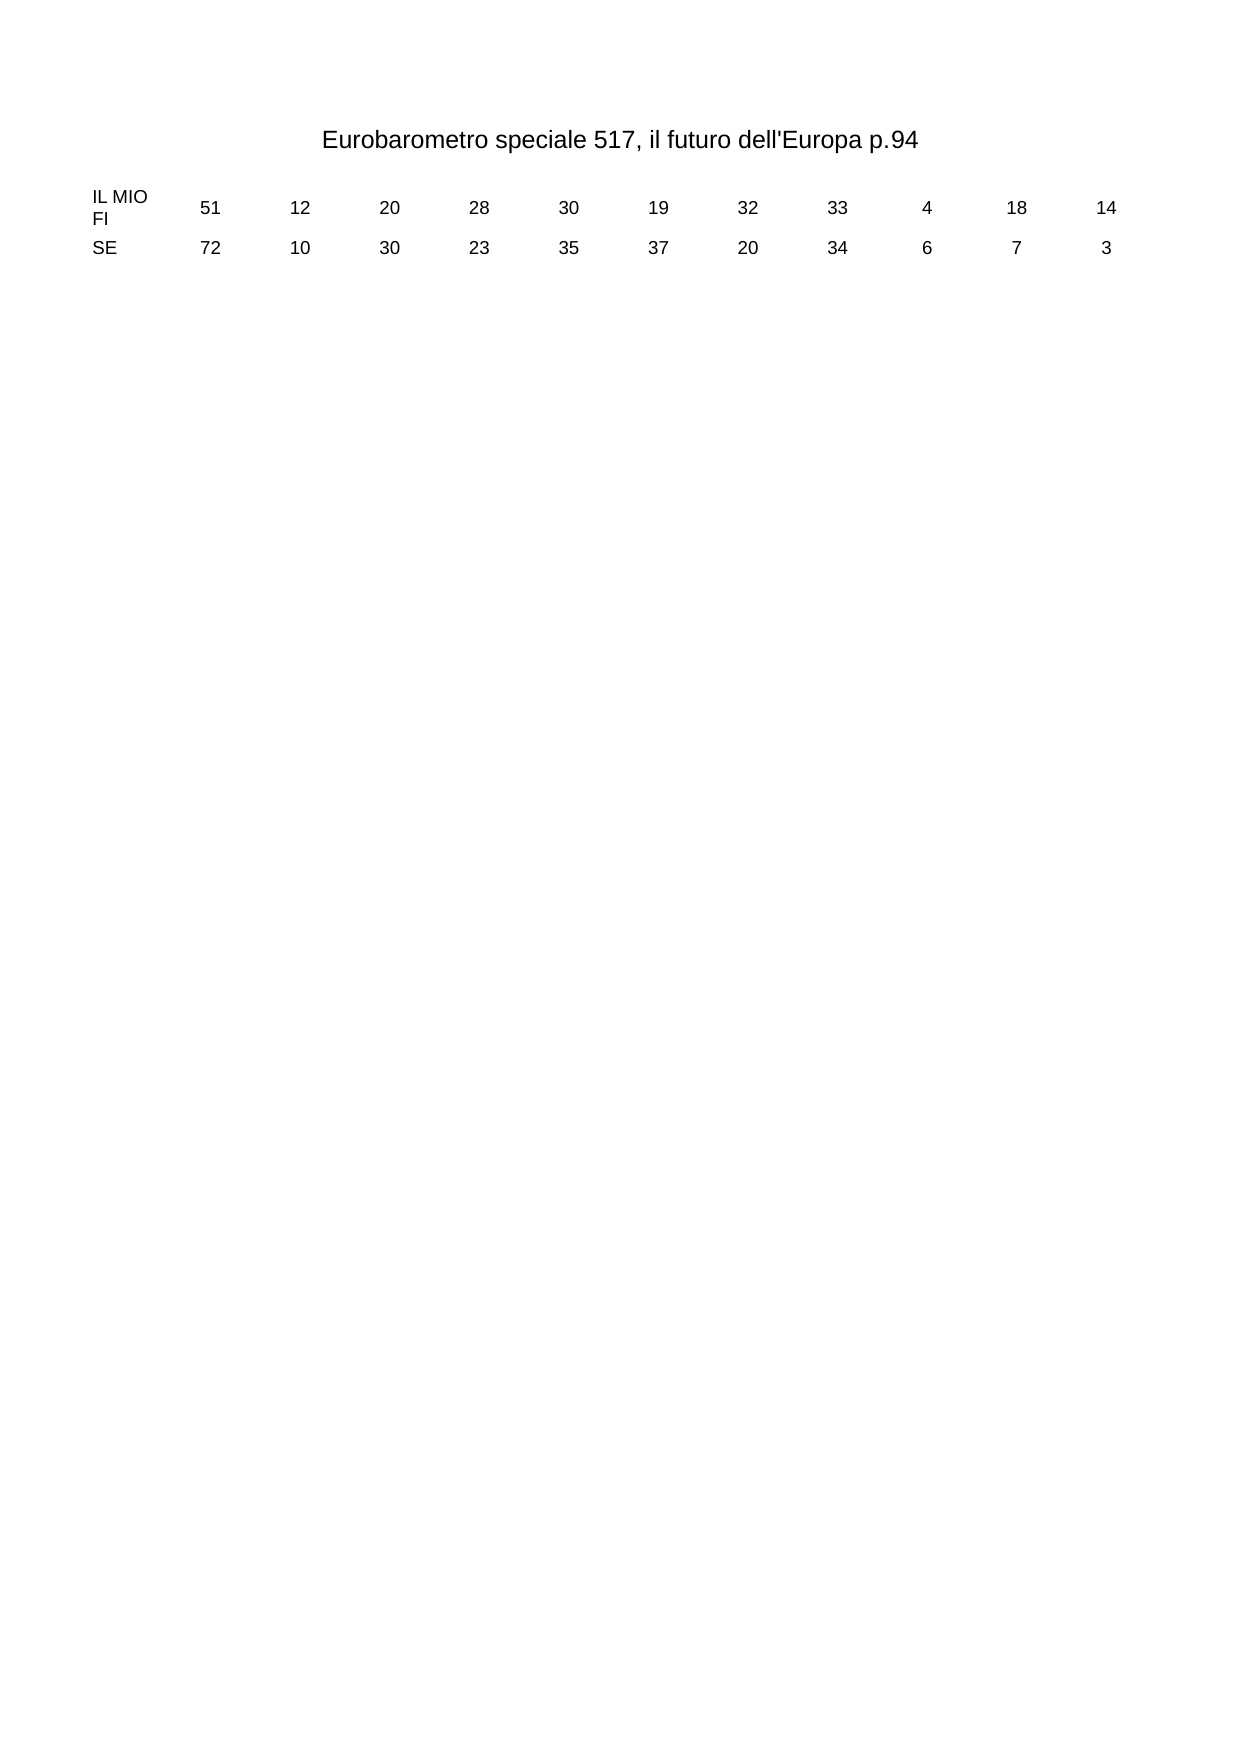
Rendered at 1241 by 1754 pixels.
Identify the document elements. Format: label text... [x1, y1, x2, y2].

table_cell 20 [345, 183, 434, 232]
table_cell 30 [524, 183, 613, 232]
table_cell 10 [255, 232, 345, 264]
table_cell 32 [703, 183, 793, 232]
table_cell 3 [1061, 232, 1151, 264]
table_cell 7 [972, 232, 1061, 264]
table_cell SE [89, 232, 166, 264]
table_cell 72 [166, 232, 255, 264]
table_cell 6 [882, 232, 972, 264]
table_cell IL MIO FI [89, 183, 166, 232]
table_cell 35 [524, 232, 613, 264]
table_cell 33 [793, 183, 882, 232]
table_cell 12 [255, 183, 345, 232]
table_cell 37 [614, 232, 703, 264]
table_cell 18 [972, 183, 1061, 232]
table_cell 19 [614, 183, 703, 232]
table_cell 4 [882, 183, 972, 232]
table_cell 28 [434, 183, 524, 232]
table_cell 14 [1061, 183, 1151, 232]
table_cell 30 [345, 232, 434, 264]
table_cell 23 [434, 232, 524, 264]
table_cell 34 [793, 232, 882, 264]
table_cell 20 [703, 232, 793, 264]
table_cell 51 [166, 183, 255, 232]
